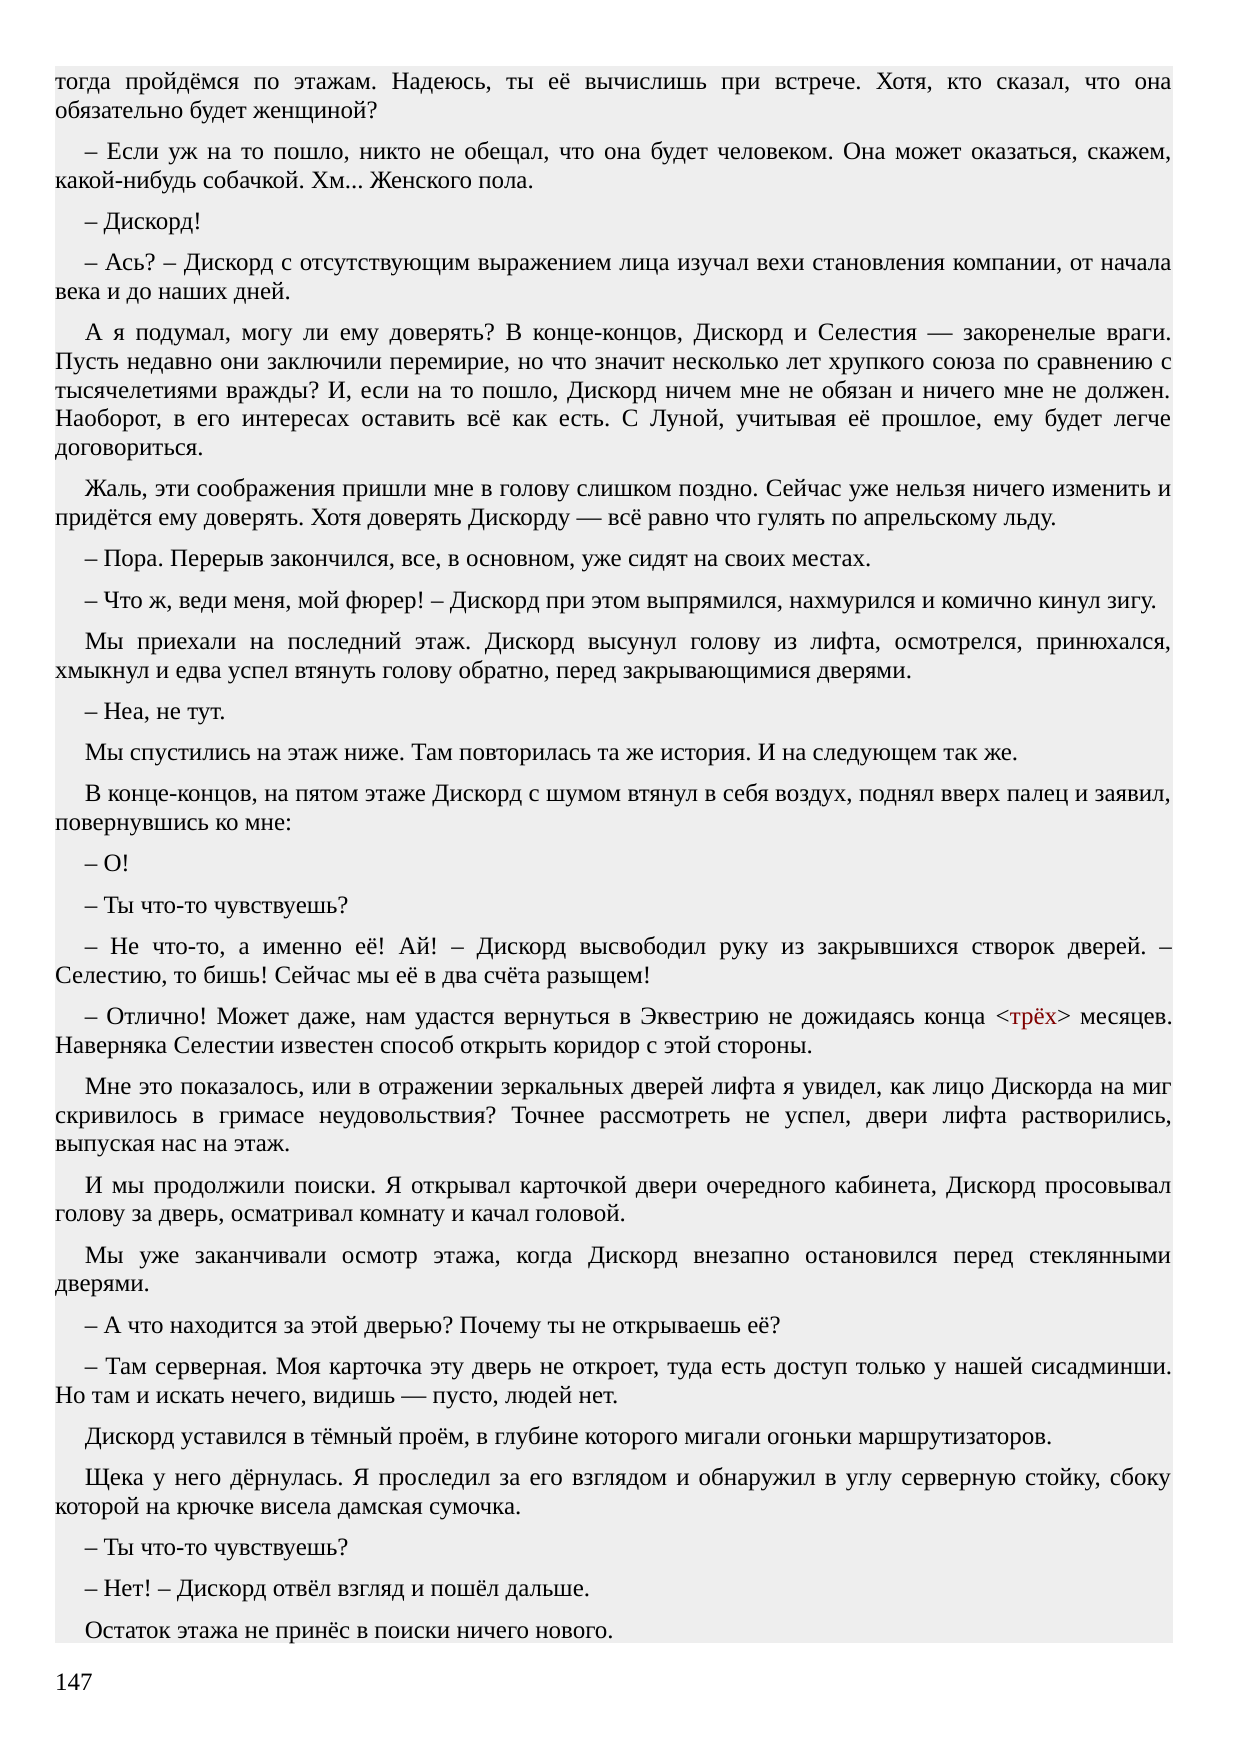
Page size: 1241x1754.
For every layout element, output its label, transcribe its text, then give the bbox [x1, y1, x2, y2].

text В конце-концов, на пятом этаже Дискорд с шумом втянул в себя воздух, поднял вверх палец и заявил, повернувшись ко мне: [55, 778, 1173, 836]
text Мы уже заканчивали осмотр этажа, когда Дискорд внезапно остановился перед стеклянными дверями. [55, 1240, 1173, 1297]
text – Отлично! Может даже, нам удастся вернуться в Эквестрию не дожидаясь конца <трёх> месяцев. Наверняка Селестии известен способ открыть коридор с этой стороны. [55, 1001, 1173, 1058]
text И мы продолжили поиски. Я открывал карточкой двери очередного кабинета, Дискорд просовывал голову за дверь, осматривал комнату и качал головой. [55, 1170, 1173, 1227]
text – Не что-то, а именно её! Ай! – Дискорд высвободил руку из закрывшихся створок дверей. – Селестию, то бишь! Сейчас мы её в два счёта разыщем! [55, 931, 1173, 988]
text – Нет! – Дискорд отвёл взгляд и пошёл дальше. [55, 1573, 1173, 1602]
text Остаток этажа не принёс в поиски ничего нового. [55, 1615, 1173, 1643]
text тогда пройдёмся по этажам. Надеюсь, ты её вычислишь при встрече. Хотя, кто сказал, что она обязательно будет женщиной? [55, 66, 1173, 123]
text – А что находится за этой дверью? Почему ты не открываешь её? [55, 1310, 1173, 1338]
text Мы приехали на последний этаж. Дискорд высунул голову из лифта, осмотрелся, принюхался, хмыкнул и едва успел втянуть голову обратно, перед закрывающимися дверями. [55, 626, 1173, 683]
text – Если уж на то пошло, никто не обещал, что она будет человеком. Она может оказаться, скажем, какой-нибудь собачкой. Хм... Женского пола. [55, 136, 1173, 193]
text – Неа, не тут. [55, 696, 1173, 725]
text Мне это показалось, или в отражении зеркальных дверей лифта я увидел, как лицо Дискорда на миг скривилось в гримасе неудовольствия? Точнее рассмотреть не успел, двери лифта растворились, выпуская нас на этаж. [55, 1071, 1173, 1157]
text – О! [55, 848, 1173, 877]
text Мы спустились на этаж ниже. Там повторилась та же история. И на следующем так же. [55, 737, 1173, 766]
text – Дискорд! [55, 206, 1173, 235]
text – Пора. Перерыв закончился, все, в основном, уже сидят на своих местах. [55, 543, 1173, 572]
text – Ась? – Дискорд с отсутствующим выражением лица изучал вехи становления компании, от начала века и до наших дней. [55, 247, 1173, 305]
text Дискорд уставился в тёмный проём, в глубине которого мигали огоньки маршрутизаторов. [55, 1421, 1173, 1450]
text Жаль, эти соображения пришли мне в голову слишком поздно. Сейчас уже нельзя ничего изменить и придётся ему доверять. Хотя доверять Дискорду — всё равно что гулять по апрельскому льду. [55, 473, 1173, 531]
text А я подумал, могу ли ему доверять? В конце-концов, Дискорд и Селестия — закоренелые враги. Пусть недавно они заключили перемирие, но что значит несколько лет хрупкого союза по сравнению с тысячелетиями вражды? И, если на то пошло, Дискорд ничем мне не обязан и ничего мне не должен. Наоборот, в его интересах оставить всё как есть. С Луной, учитывая её прошлое, ему будет легче договориться. [55, 317, 1173, 461]
text – Что ж, веди меня, мой фюрер! – Дискорд при этом выпрямился, нахмурился и комично кинул зигу. [55, 585, 1173, 613]
text – Ты что-то чувствуешь? [55, 890, 1173, 918]
text – Там серверная. Моя карточка эту дверь не откроет, туда есть доступ только у нашей сисадминши. Но там и искать нечего, видишь — пусто, людей нет. [55, 1351, 1173, 1408]
text Щека у него дёрнулась. Я проследил за его взглядом и обнаружил в углу серверную стойку, сбоку которой на крючке висела дамская сумочка. [55, 1462, 1173, 1520]
text – Ты что-то чувствуешь? [55, 1532, 1173, 1561]
